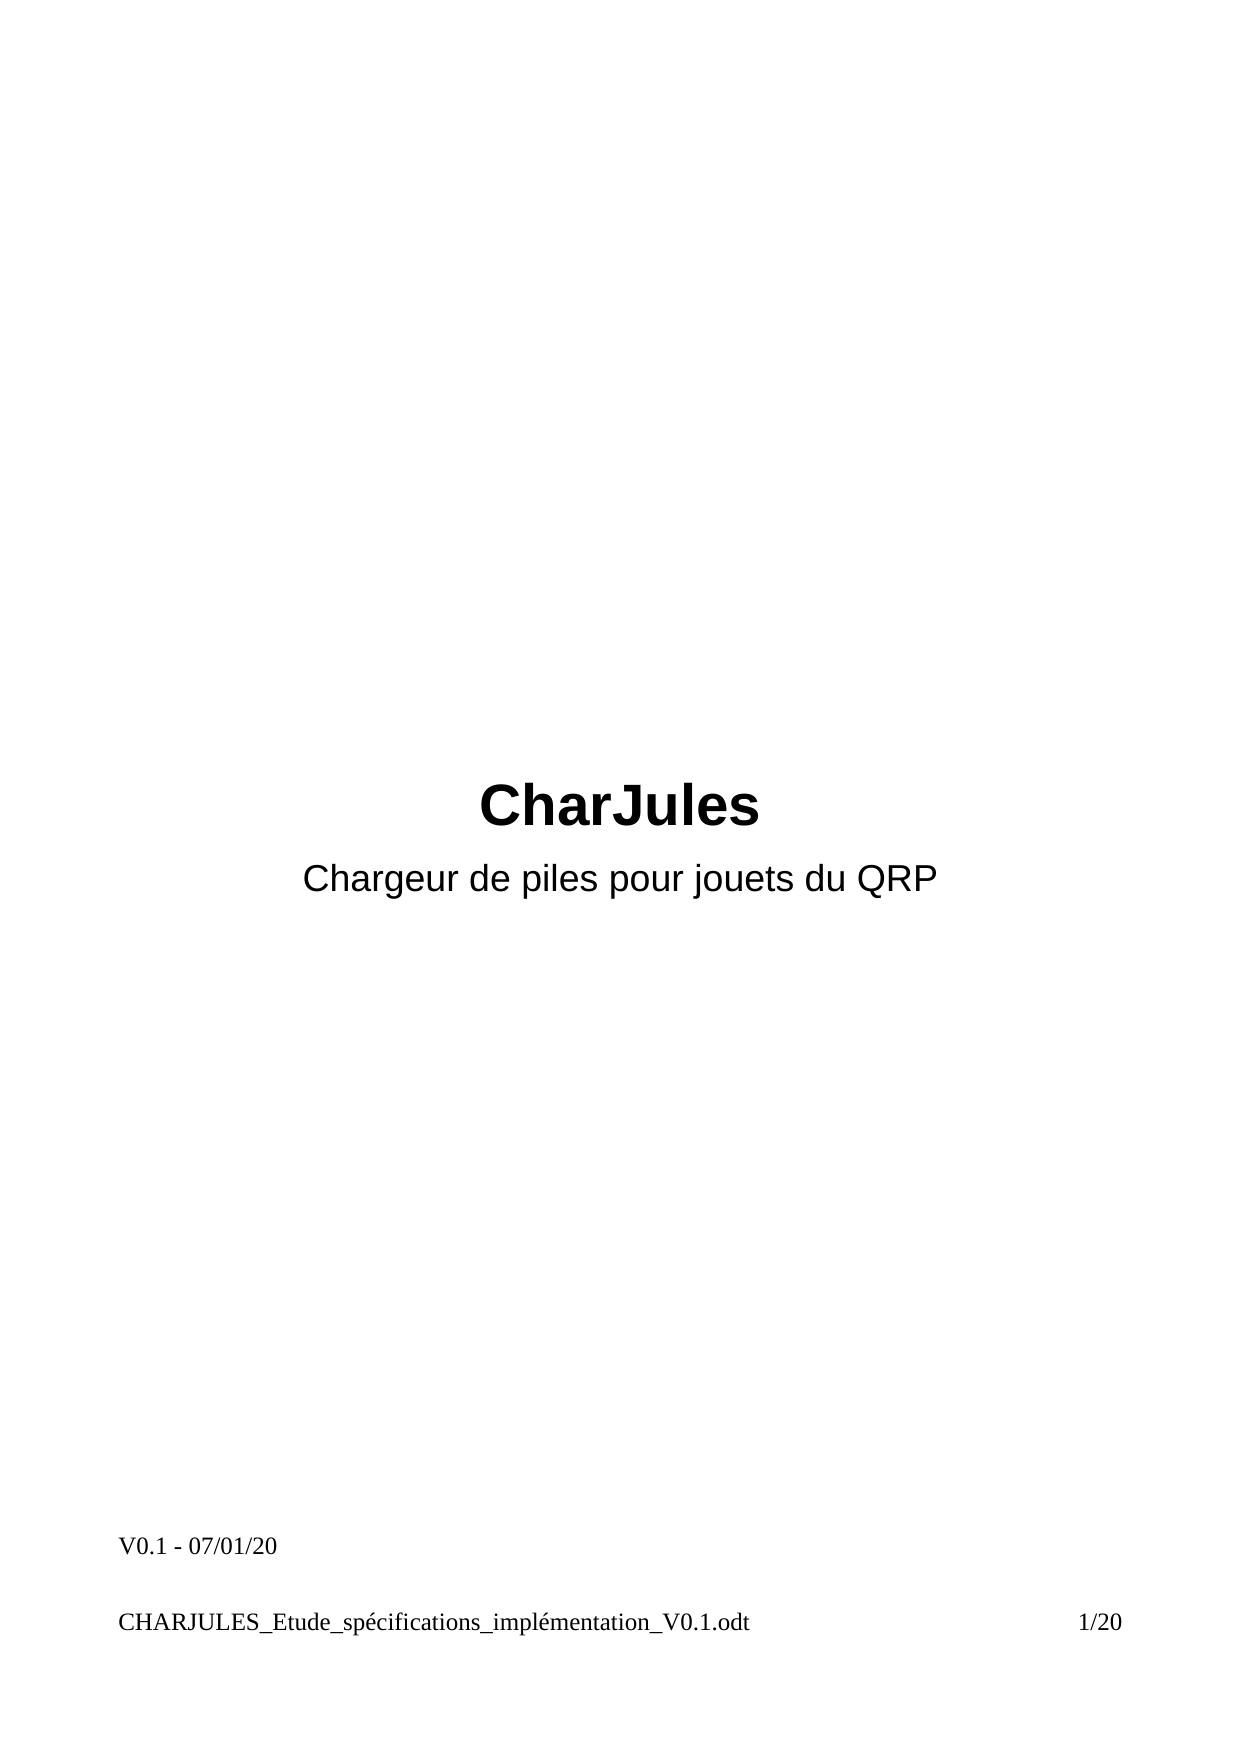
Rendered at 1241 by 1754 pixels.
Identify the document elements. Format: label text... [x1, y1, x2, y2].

subtitle Chargeur de piles pour jouets du QRP [118, 856, 1122, 899]
text V0.1 - 07/01/20 [118, 1531, 1122, 1560]
title CharJules [118, 771, 1122, 838]
